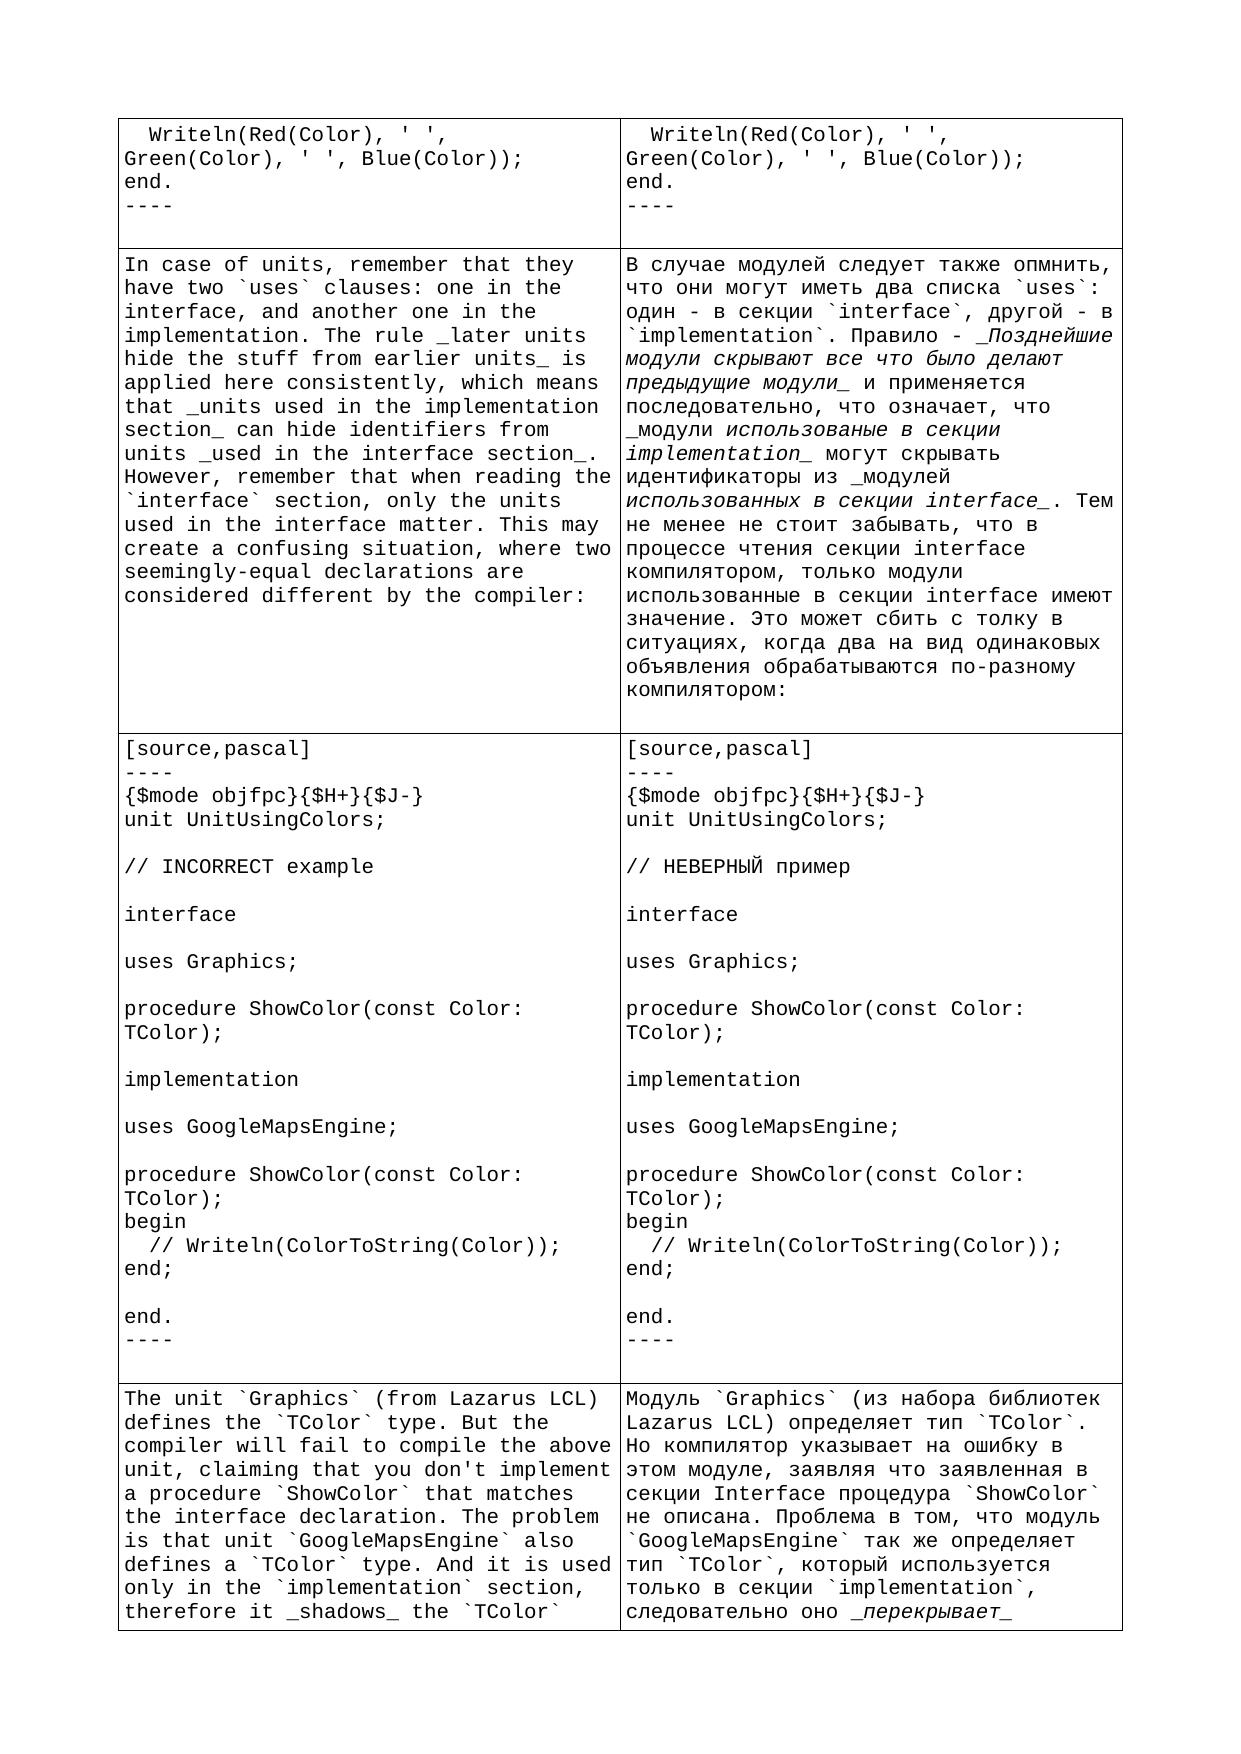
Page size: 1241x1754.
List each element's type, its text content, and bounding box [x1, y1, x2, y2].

table_cell In case of units, remember that they have two `uses` clauses: one in the interface, and another one in the implementation. The rule _later units hide the stuff from earlier units_ is applied here consistently, which means that _units used in the implementation section_ can hide identifiers from units _used in the interface section_. However, remember that when reading the `interface` section, only the units used in the interface matter. This may create a confusing situation, where two seemingly-equal declarations are considered different by the compiler: [119, 249, 620, 732]
table_cell [source,pascal] ---- {$mode objfpc}{$H+}{$J-} unit UnitUsingColors; // INCORRECT example interface uses Graphics; procedure ShowColor(const Color: TColor); implementation uses GoogleMapsEngine; procedure ShowColor(const Color: TColor); begin // Writeln(ColorToString(Color)); end; end. ---- [119, 734, 620, 1382]
table_cell Writeln(Red(Color), ' ', Green(Color), ' ', Blue(Color)); end. ---- [621, 119, 1122, 248]
table_cell В случае модулей следует также опмнить, что они могут иметь два списка `uses`: один - в секции `interface`, другой - в `implementation`. Правило - _Позднейшие модули скрывают все что было делают предыдущие модули_ и применяется последовательно, что означает, что _модули использованые в секции implementation_ могут скрывать идентификаторы из _модулей использованных в секции interface_. Тем не менее не стоит забывать, что в процессе чтения секции interface компилятором, только модули использованные в секции interface имеют значение. Это может сбить с толку в ситуациях, когда два на вид одинаковых объявления обрабатываются по-разному компилятором: [621, 249, 1122, 732]
table_cell Модуль `Graphics` (из набора библиотек Lazarus LCL) определяет тип `TColor`. Но компилятор указывает на ошибку в этом модуле, заявляя что заявленная в секции Interface процедура `ShowColor` не описана. Проблема в том, что модуль `GoogleMapsEngine` так же определяет тип `TColor`, который используется только в секции `implementation`, следовательно оно _перекрывает_ [621, 1384, 1122, 1630]
table_cell [source,pascal] ---- {$mode objfpc}{$H+}{$J-} unit UnitUsingColors; // НЕВЕРНЫЙ пример interface uses Graphics; procedure ShowColor(const Color: TColor); implementation uses GoogleMapsEngine; procedure ShowColor(const Color: TColor); begin // Writeln(ColorToString(Color)); end; end. ---- [621, 734, 1122, 1382]
table_cell The unit `Graphics` (from Lazarus LCL) defines the `TColor` type. But the compiler will fail to compile the above unit, claiming that you don't implement a procedure `ShowColor` that matches the interface declaration. The problem is that unit `GoogleMapsEngine` also defines a `TColor` type. And it is used only in the `implementation` section, therefore it _shadows_ the `TColor` [119, 1384, 620, 1630]
table_cell Writeln(Red(Color), ' ', Green(Color), ' ', Blue(Color)); end. ---- [119, 119, 620, 248]
